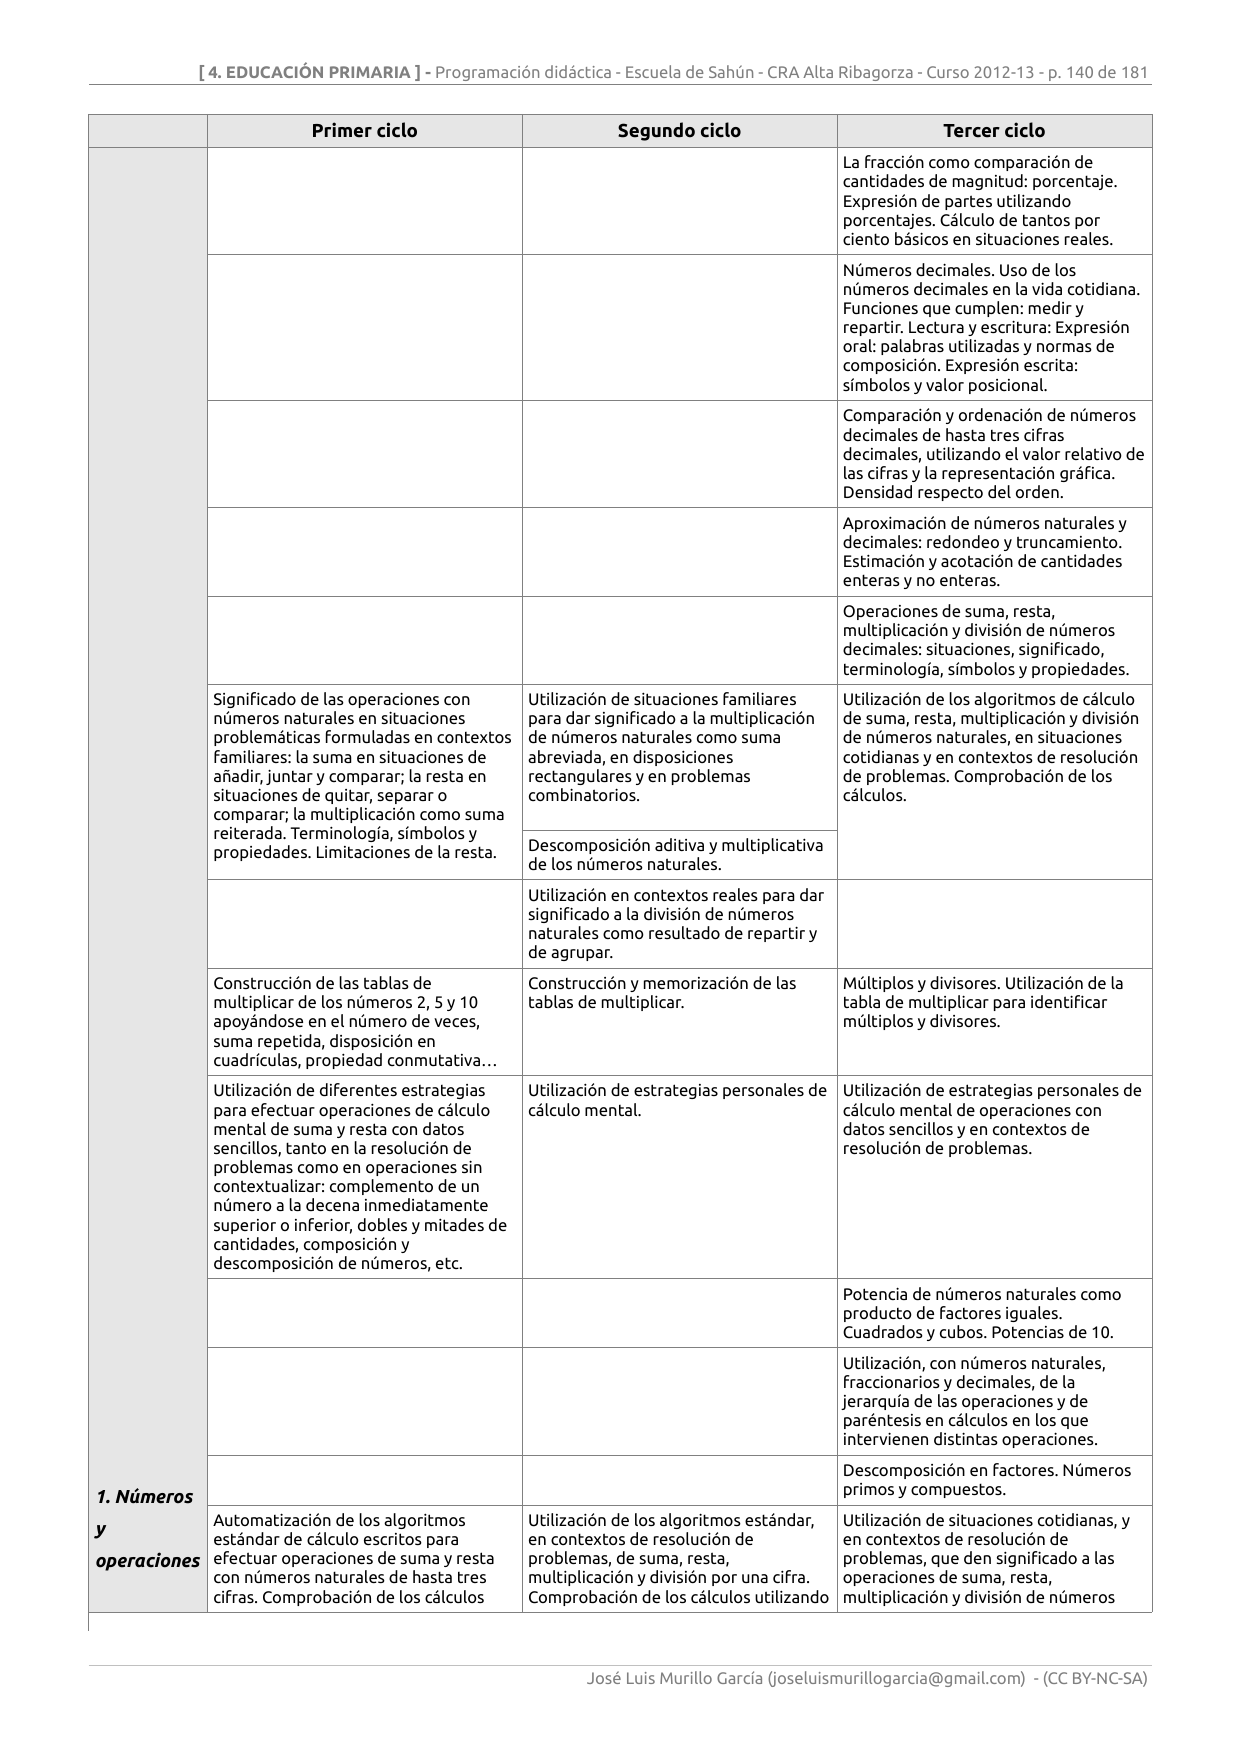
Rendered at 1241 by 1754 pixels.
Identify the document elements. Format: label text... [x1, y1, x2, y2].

table_cell Significado de las operaciones con números naturales en situaciones problemáticas formuladas en contextos familiares: la suma en situaciones de añadir, juntar y comparar; la resta en situaciones de quitar, separar o comparar; la multiplicación como suma reiterada. Terminología, símbolos y propiedades. Limitaciones de la resta. [208, 685, 522, 879]
table_cell [208, 880, 522, 968]
table_cell [208, 597, 522, 684]
table_cell [523, 255, 837, 400]
table_cell Construcción y memorización de las tablas de multiplicar. [523, 969, 837, 1075]
table_cell [523, 401, 837, 507]
table_cell [523, 1348, 837, 1455]
table_cell Utilización de estrategias personales de cálculo mental. [523, 1076, 837, 1278]
table_cell Números decimales. Uso de los números decimales en la vida cotidiana. Funciones que cumplen: medir y repartir. Lectura y escritura: Expresión oral: palabras utilizadas y normas de composición. Expresión escrita: símbolos y valor posicional. [838, 255, 1152, 400]
table_cell Utilización de los algoritmos de cálculo de suma, resta, multiplicación y división de números naturales, en situaciones cotidianas y en contextos de resolución de problemas. Comprobación de los cálculos. [838, 685, 1152, 879]
table_header [89, 115, 207, 147]
table_cell [208, 401, 522, 507]
table_cell Utilización de estrategias personales de cálculo mental de operaciones con datos sencillos y en contextos de resolución de problemas. [838, 1076, 1152, 1278]
table_cell [523, 597, 837, 684]
table_cell La fracción como comparación de cantidades de magnitud: porcentaje. Expresión de partes utilizando porcentajes. Cálculo de tantos por ciento básicos en situaciones reales. [838, 148, 1152, 254]
table_cell Utilización de situaciones cotidianas, y en contextos de resolución de problemas, que den significado a las operaciones de suma, resta, multiplicación y división de números [838, 1506, 1152, 1612]
table_cell Descomposición aditiva y multiplicativa de los números naturales. [523, 831, 837, 879]
table_cell [208, 148, 522, 254]
table_cell [523, 1279, 837, 1347]
table_cell Múltiplos y divisores. Utilización de la tabla de multiplicar para identificar múltiplos y divisores. [838, 969, 1152, 1075]
table_cell [208, 1348, 522, 1455]
table_cell Descomposición en factores. Números primos y compuestos. [838, 1456, 1152, 1504]
table_cell [208, 1456, 522, 1504]
table_cell Comparación y ordenación de números decimales de hasta tres cifras decimales, utilizando el valor relativo de las cifras y la representación gráfica. Densidad respecto del orden. [838, 401, 1152, 507]
table_header 1. Números y operaciones [89, 148, 207, 1612]
table_cell [523, 148, 837, 254]
table_cell Aproximación de números naturales y decimales: redondeo y truncamiento. Estimación y acotación de cantidades enteras y no enteras. [838, 508, 1152, 596]
table_header Primer ciclo [208, 115, 522, 147]
table_cell Automatización de los algoritmos estándar de cálculo escritos para efectuar operaciones de suma y resta con números naturales de hasta tres cifras. Comprobación de los cálculos [208, 1506, 522, 1612]
table_cell [838, 880, 1152, 968]
table_cell [208, 508, 522, 596]
table_cell Operaciones de suma, resta, multiplicación y división de números decimales: situaciones, significado, terminología, símbolos y propiedades. [838, 597, 1152, 684]
table_cell Utilización de diferentes estrategias para efectuar operaciones de cálculo mental de suma y resta con datos sencillos, tanto en la resolución de problemas como en operaciones sin contextualizar: complemento de un número a la decena inmediatamente superior o inferior, dobles y mitades de cantidades, composición y descomposición de números, etc. [208, 1076, 522, 1278]
table_cell [523, 508, 837, 596]
table_cell [523, 1456, 837, 1504]
table_cell Utilización de situaciones familiares para dar significado a la multiplicación de números naturales como suma abreviada, en disposiciones rectangulares y en problemas combinatorios. [523, 685, 837, 829]
table_cell Construcción de las tablas de multiplicar de los números 2, 5 y 10 apoyándose en el número de veces, suma repetida, disposición en cuadrículas, propiedad conmutativa… [208, 969, 522, 1075]
table_cell [208, 1279, 522, 1347]
table_header Tercer ciclo [838, 115, 1152, 147]
table_cell Potencia de números naturales como producto de factores iguales. Cuadrados y cubos. Potencias de 10. [838, 1279, 1152, 1347]
table_cell Utilización en contextos reales para dar significado a la división de números naturales como resultado de repartir y de agrupar. [523, 880, 837, 968]
table_cell [208, 255, 522, 400]
table_header Segundo ciclo [523, 115, 837, 147]
table_cell Utilización de los algoritmos estándar, en contextos de resolución de problemas, de suma, resta, multiplicación y división por una cifra. Comprobación de los cálculos utilizando [523, 1506, 837, 1612]
table_cell Utilización, con números naturales, fraccionarios y decimales, de la jerarquía de las operaciones y de paréntesis en cálculos en los que intervienen distintas operaciones. [838, 1348, 1152, 1455]
